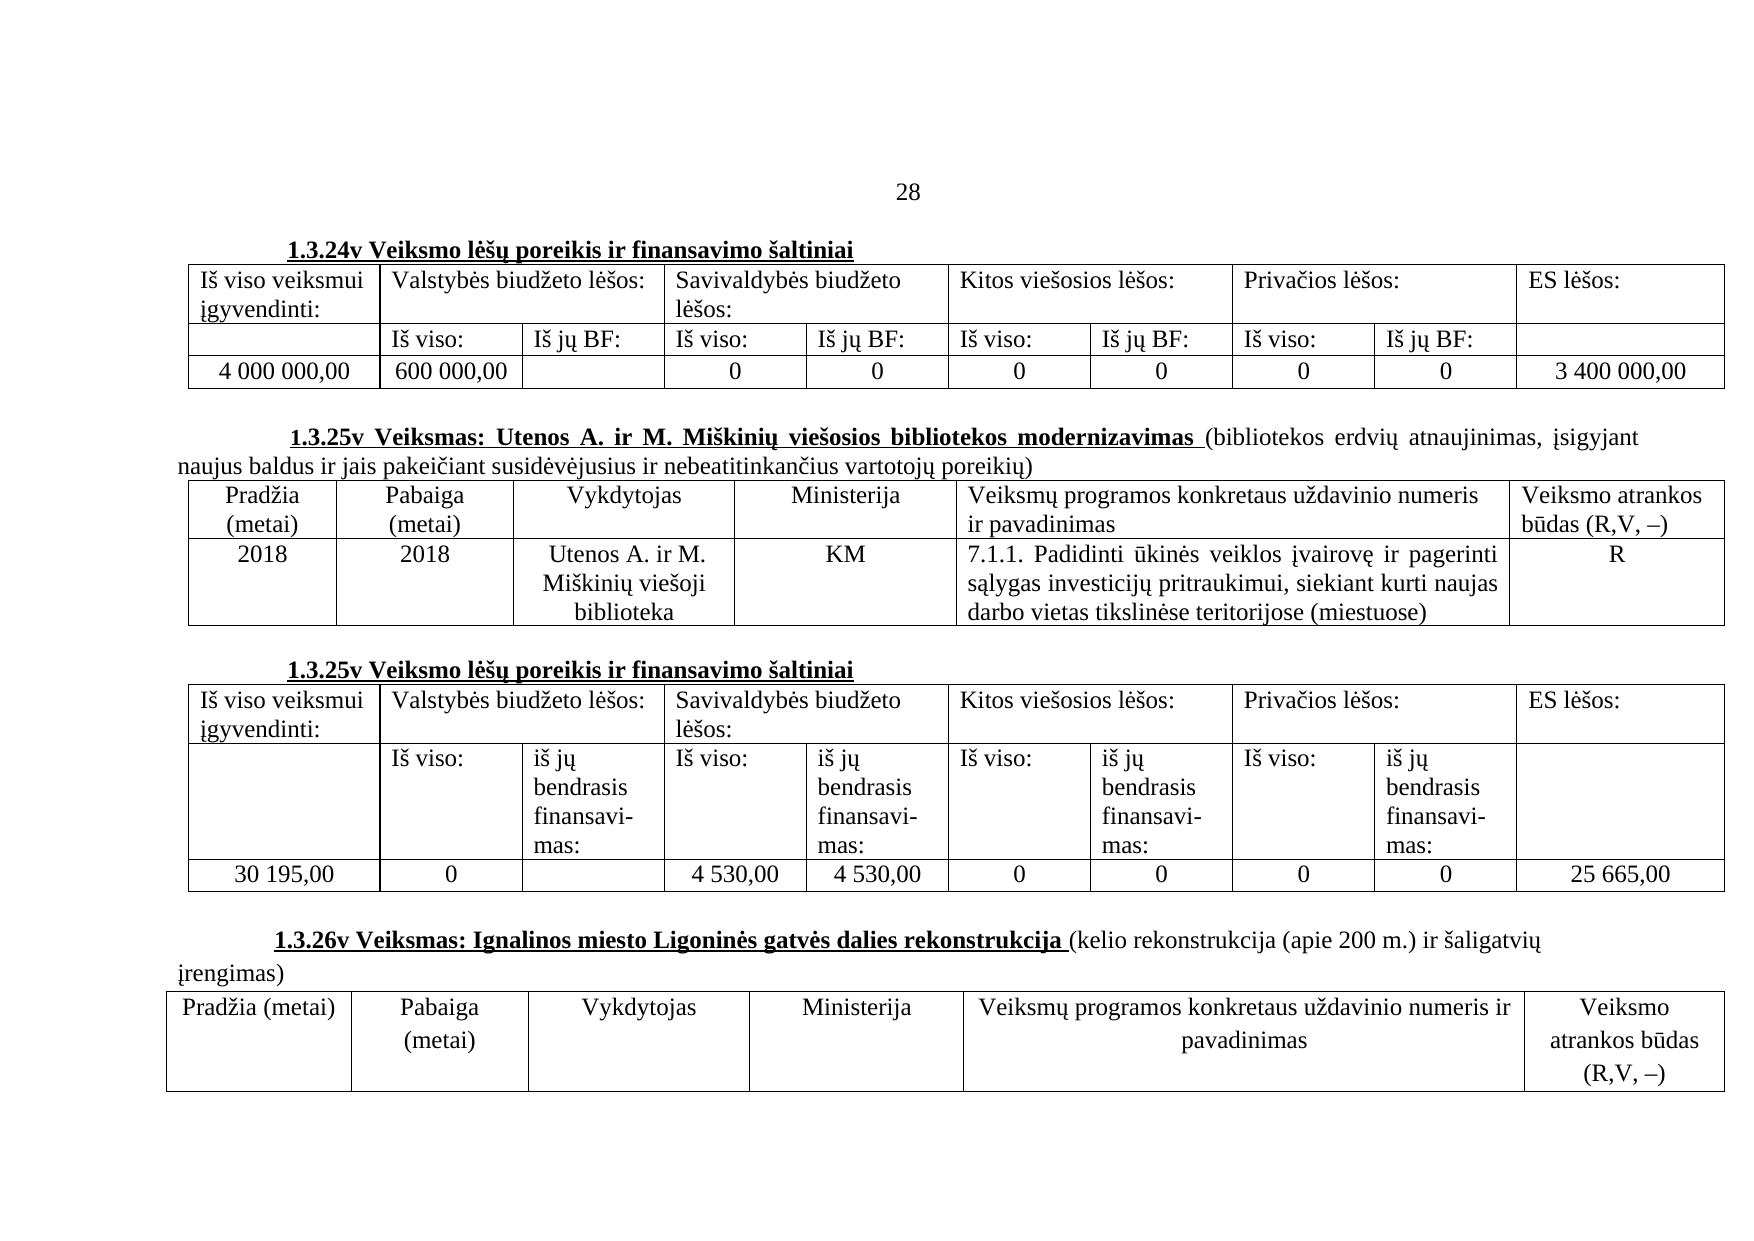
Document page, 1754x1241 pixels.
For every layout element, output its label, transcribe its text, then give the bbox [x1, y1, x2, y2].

table_header Pabaiga (metai) [337, 481, 513, 538]
table_cell Iš viso: [381, 324, 522, 355]
table_cell Iš viso: [381, 744, 522, 858]
table_cell 600 000,00 [381, 356, 522, 388]
table_cell Iš jų BF: [1375, 324, 1516, 355]
table_cell [523, 860, 664, 891]
table_header Pradžia (metai) [189, 481, 336, 538]
table_header Kitos viešosios lėšos: [949, 265, 1232, 323]
table_cell 2018 [189, 539, 336, 625]
table_cell Iš viso: [665, 744, 806, 858]
table_cell 0 [1375, 356, 1516, 388]
table_header Veiksmo atrankos būdas (R,V, –) [1510, 481, 1724, 538]
table_cell iš jų bendrasis finansavi- mas: [523, 744, 664, 858]
table_cell R [1510, 539, 1724, 625]
table_cell Iš viso: [949, 744, 1090, 858]
table_cell 0 [381, 860, 522, 891]
table_cell 0 [1233, 860, 1374, 891]
table_header Pradžia (metai) [167, 992, 351, 1091]
table_cell Iš jų BF: [523, 324, 664, 355]
table_header Pabaiga (metai) [352, 992, 528, 1091]
table_cell 30 195,00 [189, 860, 379, 891]
table_cell KM [735, 539, 956, 625]
table_header ES lėšos: [1517, 265, 1724, 323]
table_header Privačios lėšos: [1233, 265, 1516, 323]
table_cell 25 665,00 [1517, 860, 1724, 891]
table_cell 0 [1091, 356, 1232, 388]
table_cell Utenos A. ir M. Miškinių viešoji biblioteka [514, 539, 734, 625]
table_cell 4 000 000,00 [189, 356, 379, 388]
table_header Vykdytojas [514, 481, 734, 538]
table_header Veiksmų programos konkretaus uždavinio numeris ir pavadinimas [957, 481, 1509, 538]
table_cell 2018 [337, 539, 513, 625]
table_header Savivaldybės biudžeto lėšos: [665, 265, 948, 323]
table_header Privačios lėšos: [1233, 685, 1516, 742]
table_cell 0 [1233, 356, 1374, 388]
table_header Valstybės biudžeto lėšos: [381, 685, 664, 742]
table_cell [523, 356, 664, 388]
table_cell 4 530,00 [807, 860, 948, 891]
table_header Valstybės biudžeto lėšos: [381, 265, 664, 323]
table_header Veiksmo atrankos būdas (R,V, –) [1525, 992, 1724, 1091]
table_cell 0 [665, 356, 806, 388]
table_cell [1517, 324, 1724, 355]
table_cell [189, 324, 379, 355]
table_cell Iš viso: [665, 324, 806, 355]
table_cell [1517, 744, 1724, 858]
table_header Iš viso veiksmui įgyvendinti: [189, 265, 379, 323]
table_cell Iš viso: [949, 324, 1090, 355]
table_header Savivaldybės biudžeto lėšos: [665, 685, 948, 742]
table_cell iš jų bendrasis finansavi- mas: [1091, 744, 1232, 858]
table_cell 0 [1375, 860, 1516, 891]
table_header Vykdytojas [529, 992, 749, 1091]
table_header ES lėšos: [1517, 685, 1724, 742]
text 1.3.26v Veiksmas: Ignalinos miesto Ligoninės gatvės dalies rekonstrukcija (kelio rekonstrukcija (apie 200 m.) ir šaligatvių įrengimas) [177, 925, 1639, 987]
table_cell 0 [949, 356, 1090, 388]
table_header Iš viso veiksmui įgyvendinti: [189, 685, 379, 742]
table_cell 7.1.1. Padidinti ūkinės veiklos įvairovę ir pagerinti sąlygas investicijų pritraukimui, siekiant kurti naujas darbo vietas tikslinėse teritorijose (miestuose) [957, 539, 1509, 625]
table_header Ministerija [735, 481, 956, 538]
table_cell Iš viso: [1233, 744, 1374, 858]
table_header Kitos viešosios lėšos: [949, 685, 1232, 742]
table_cell [189, 744, 379, 858]
table_cell iš jų bendrasis finansavi- mas: [1375, 744, 1516, 858]
table_cell 0 [1091, 860, 1232, 891]
table_cell 3 400 000,00 [1517, 356, 1724, 388]
table_header Veiksmų programos konkretaus uždavinio numeris ir pavadinimas [964, 992, 1524, 1091]
table_cell 0 [949, 860, 1090, 891]
table_cell 4 530,00 [665, 860, 806, 891]
text 1.3.25v Veiksmas: Utenos A. ir M. Miškinių viešosios bibliotekos modernizavimas (bibliotekos erdvių atnaujinimas, įsigyjant naujus baldus ir jais pakeičiant susidėvėjusius ir nebeatitinkančius vartotojų poreikių) [177, 422, 1639, 479]
table_cell Iš jų BF: [1091, 324, 1232, 355]
table_cell 0 [807, 356, 948, 388]
text 1.3.24v Veiksmo lėšų poreikis ir finansavimo šaltiniai [177, 235, 1639, 264]
table_cell Iš jų BF: [807, 324, 948, 355]
table_cell iš jų bendrasis finansavi- mas: [807, 744, 948, 858]
text 1.3.25v Veiksmo lėšų poreikis ir finansavimo šaltiniai [177, 655, 1639, 684]
table_cell Iš viso: [1233, 324, 1374, 355]
table_header Ministerija [750, 992, 963, 1091]
